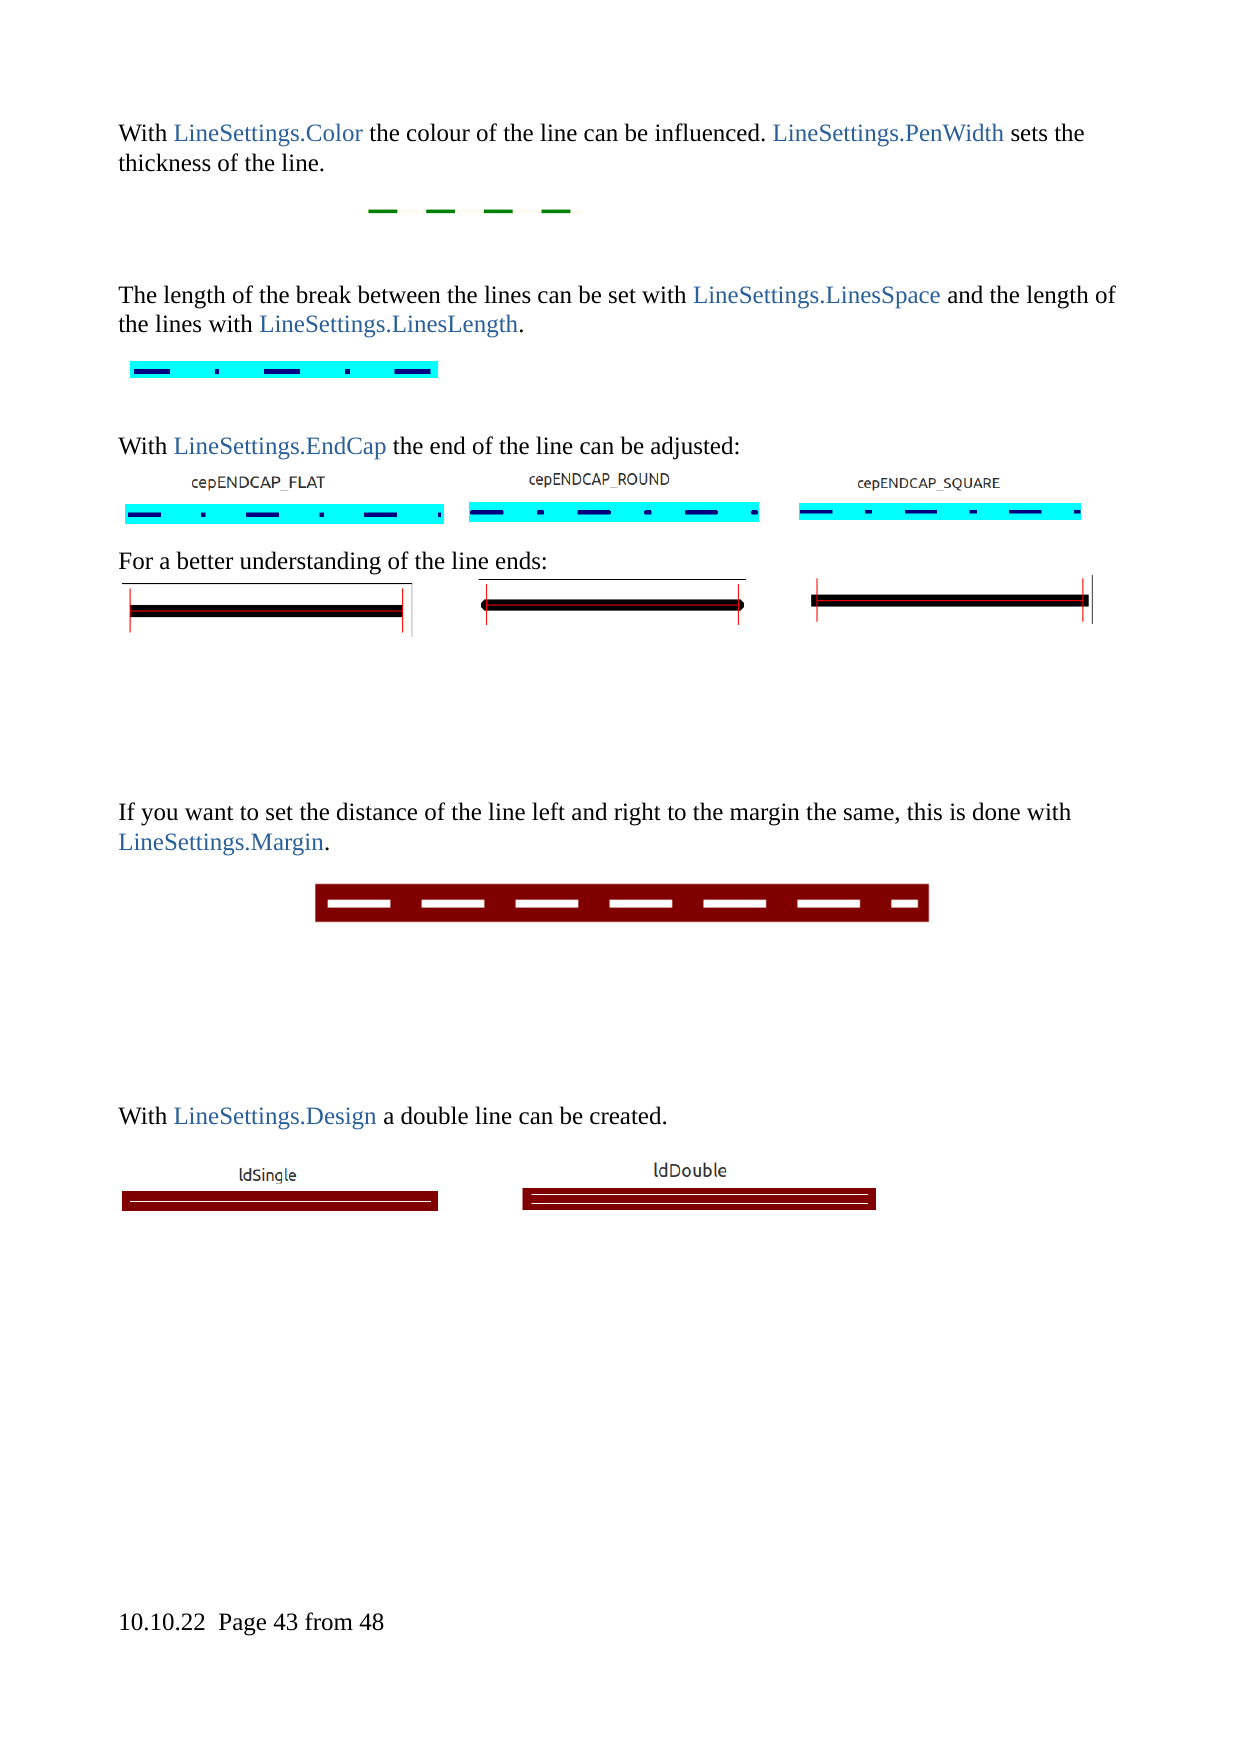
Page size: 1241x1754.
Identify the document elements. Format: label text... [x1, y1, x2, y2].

text If you want to set the distance of the line left and right to the margin the same, this is done with LineSettings.Margin. [118, 797, 1122, 856]
text For a better understanding of the line ends: [118, 550, 1122, 574]
picture [122, 583, 413, 637]
picture [129, 361, 439, 378]
picture [478, 579, 747, 627]
text With LineSettings.Color the colour of the line can be influenced. LineSettings.PenWidth sets the thickness of the line. [118, 118, 1122, 177]
text The length of the break between the lines can be set with LineSettings.LinesSpace and the length of the lines with LineSettings.LinesLength. [118, 280, 1122, 339]
picture [513, 1153, 883, 1221]
picture [303, 870, 937, 938]
picture [808, 575, 1093, 624]
text With LineSettings.EndCap the end of the line can be adjusted: [118, 436, 1122, 459]
picture [789, 472, 1083, 524]
picture [357, 191, 582, 233]
picture [115, 1165, 452, 1221]
picture [461, 467, 768, 530]
picture [113, 468, 456, 531]
text With LineSettings.Design a double line can be created. [118, 1106, 1122, 1129]
